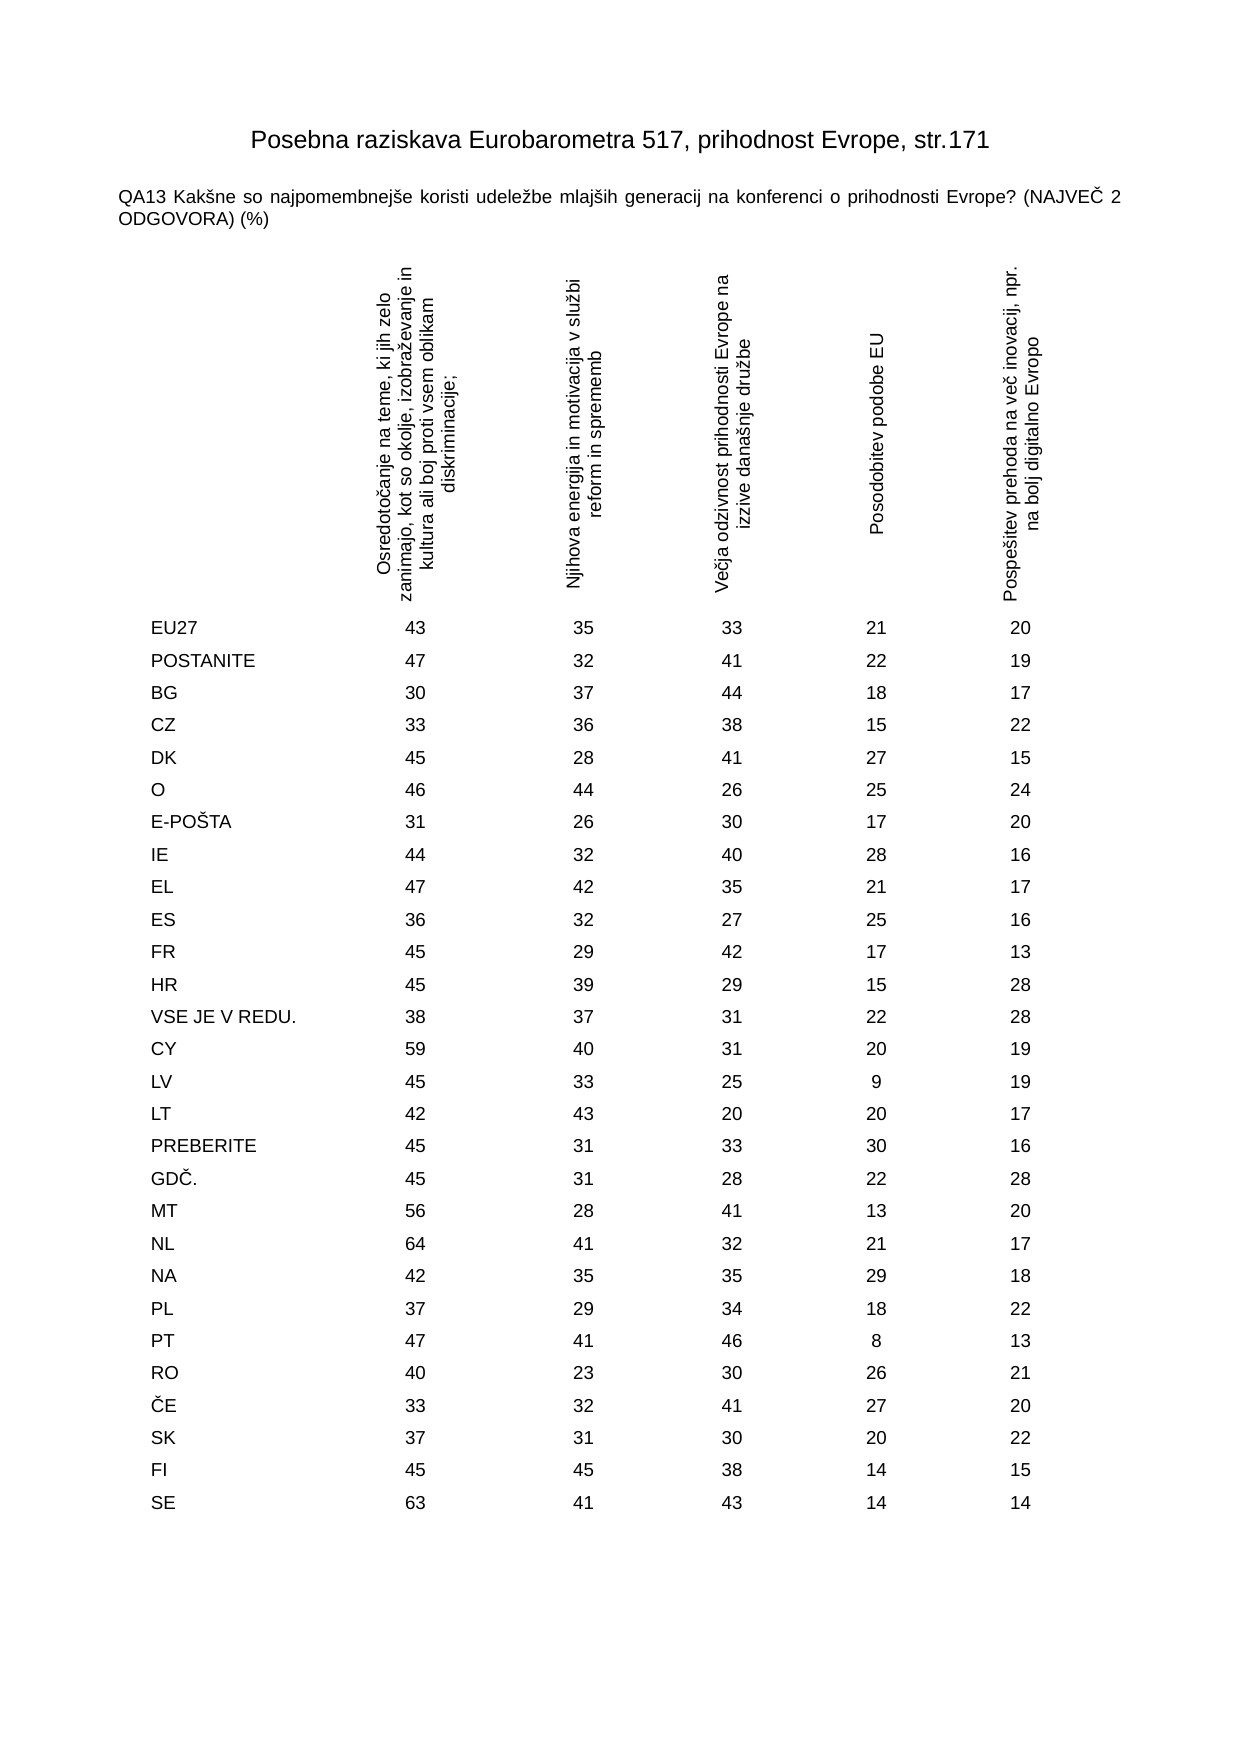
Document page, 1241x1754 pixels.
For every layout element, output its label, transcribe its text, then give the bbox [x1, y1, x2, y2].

table_cell 42 [507, 871, 660, 903]
table_header Večja odzivnost prihodnosti Evrope na izzive današnje družbe [660, 257, 804, 612]
table_cell 17 [804, 936, 948, 968]
table_cell 15 [948, 741, 1093, 773]
table_cell 13 [948, 1324, 1093, 1357]
table_cell 41 [660, 1389, 804, 1421]
table_cell 25 [804, 774, 948, 806]
table_cell 45 [324, 936, 507, 968]
table_cell 45 [324, 1454, 507, 1486]
table_cell 26 [660, 774, 804, 806]
table_cell 41 [660, 1195, 804, 1227]
table_cell 63 [324, 1486, 507, 1519]
table_cell 15 [948, 1454, 1093, 1486]
table_cell 31 [507, 1130, 660, 1162]
table_cell 45 [324, 1130, 507, 1162]
table_cell 44 [324, 838, 507, 871]
table_cell 45 [507, 1454, 660, 1486]
table_cell 32 [507, 644, 660, 676]
table_cell 42 [324, 1260, 507, 1292]
table_header [148, 257, 323, 612]
table_cell 28 [948, 1000, 1093, 1033]
table_cell 15 [804, 968, 948, 1000]
table_cell 20 [948, 1195, 1093, 1227]
table_cell 31 [324, 806, 507, 838]
table_cell 64 [324, 1227, 507, 1259]
table_cell 38 [660, 709, 804, 741]
table_header Posodobitev podobe EU [804, 257, 948, 612]
table_cell 43 [660, 1486, 804, 1519]
table_cell 21 [804, 1227, 948, 1259]
table_cell PT [148, 1324, 323, 1357]
table_cell CZ [148, 709, 323, 741]
table_cell 46 [324, 774, 507, 806]
table_cell 23 [507, 1357, 660, 1389]
table_cell 42 [324, 1098, 507, 1130]
table_cell 14 [804, 1486, 948, 1519]
table_cell 30 [660, 1421, 804, 1454]
table_cell 33 [324, 709, 507, 741]
table_cell 17 [948, 1098, 1093, 1130]
table_cell 22 [804, 1000, 948, 1033]
table_cell SE [148, 1486, 323, 1519]
table_cell 33 [660, 612, 804, 644]
table_cell PREBERITE [148, 1130, 323, 1162]
table_cell 16 [948, 903, 1093, 936]
table_cell 35 [507, 612, 660, 644]
table_cell 30 [804, 1130, 948, 1162]
table_cell 28 [804, 838, 948, 871]
table_cell EU27 [148, 612, 323, 644]
table_cell 34 [660, 1292, 804, 1324]
table_cell 38 [660, 1454, 804, 1486]
table_cell 19 [948, 1065, 1093, 1097]
table_cell 31 [507, 1421, 660, 1454]
table_cell CY [148, 1033, 323, 1065]
table_cell 32 [507, 838, 660, 871]
table_cell 20 [948, 612, 1093, 644]
table_cell 41 [660, 741, 804, 773]
table_cell 18 [804, 1292, 948, 1324]
table_cell 20 [804, 1098, 948, 1130]
table_cell 20 [660, 1098, 804, 1130]
table_cell 20 [948, 1389, 1093, 1421]
table_cell 33 [324, 1389, 507, 1421]
table_cell 42 [660, 936, 804, 968]
table_cell 45 [324, 968, 507, 1000]
table_cell 37 [324, 1292, 507, 1324]
table_cell 27 [660, 903, 804, 936]
table_cell FR [148, 936, 323, 968]
table_cell 41 [660, 644, 804, 676]
table_cell 31 [660, 1000, 804, 1033]
table_cell 32 [660, 1227, 804, 1259]
table_header Njihova energija in motivacija v službi reform in sprememb [507, 257, 660, 612]
table_cell 25 [660, 1065, 804, 1097]
table_cell 28 [948, 968, 1093, 1000]
table_cell SK [148, 1421, 323, 1454]
table_cell 32 [507, 1389, 660, 1421]
table_cell 32 [507, 903, 660, 936]
table_cell 40 [660, 838, 804, 871]
table_cell 13 [948, 936, 1093, 968]
table_cell 30 [324, 676, 507, 709]
table_cell 36 [324, 903, 507, 936]
table_cell EL [148, 871, 323, 903]
table_cell 19 [948, 644, 1093, 676]
table_cell 33 [660, 1130, 804, 1162]
table_cell 8 [804, 1324, 948, 1357]
table_cell 21 [948, 1357, 1093, 1389]
table_cell 18 [948, 1260, 1093, 1292]
table_cell 14 [804, 1454, 948, 1486]
table_cell HR [148, 968, 323, 1000]
table_header Pospešitev prehoda na več inovacij, npr. na bolj digitalno Evropo [948, 257, 1093, 612]
table_cell MT [148, 1195, 323, 1227]
table_cell BG [148, 676, 323, 709]
table_cell 21 [804, 612, 948, 644]
table_cell GDČ. [148, 1162, 323, 1195]
table_cell 22 [804, 1162, 948, 1195]
table_cell 20 [804, 1421, 948, 1454]
table_cell 33 [507, 1065, 660, 1097]
table_cell 35 [660, 1260, 804, 1292]
table_cell E-POŠTA [148, 806, 323, 838]
table_cell 16 [948, 838, 1093, 871]
table_cell 29 [507, 936, 660, 968]
table_cell 22 [948, 709, 1093, 741]
table_cell 26 [804, 1357, 948, 1389]
table_cell 41 [507, 1486, 660, 1519]
table_cell 20 [804, 1033, 948, 1065]
table_cell 16 [948, 1130, 1093, 1162]
table_cell 30 [660, 1357, 804, 1389]
table_cell 43 [507, 1098, 660, 1130]
table_cell FI [148, 1454, 323, 1486]
table_cell 45 [324, 1162, 507, 1195]
table_cell 28 [507, 741, 660, 773]
table_cell ČE [148, 1389, 323, 1421]
table_cell 37 [324, 1421, 507, 1454]
table_cell 44 [507, 774, 660, 806]
table_cell 22 [948, 1292, 1093, 1324]
table_cell 19 [948, 1033, 1093, 1065]
table_cell 18 [804, 676, 948, 709]
table_cell 45 [324, 1065, 507, 1097]
table_cell 41 [507, 1324, 660, 1357]
table_cell DK [148, 741, 323, 773]
table_cell 35 [507, 1260, 660, 1292]
table_cell 44 [660, 676, 804, 709]
table_cell 59 [324, 1033, 507, 1065]
table_cell 28 [507, 1195, 660, 1227]
table_cell NA [148, 1260, 323, 1292]
table_cell 9 [804, 1065, 948, 1097]
table_cell 31 [507, 1162, 660, 1195]
table_cell O [148, 774, 323, 806]
table_cell 41 [507, 1227, 660, 1259]
table_cell 35 [660, 871, 804, 903]
table_cell 17 [948, 1227, 1093, 1259]
table_cell 27 [804, 741, 948, 773]
table_cell 46 [660, 1324, 804, 1357]
table_cell VSE JE V REDU. [148, 1000, 323, 1033]
table_cell 37 [507, 676, 660, 709]
table_cell 29 [507, 1292, 660, 1324]
table_cell 38 [324, 1000, 507, 1033]
table_cell 36 [507, 709, 660, 741]
table_cell 14 [948, 1486, 1093, 1519]
table_cell 31 [660, 1033, 804, 1065]
table_cell 17 [948, 676, 1093, 709]
table_cell 37 [507, 1000, 660, 1033]
table_cell 47 [324, 644, 507, 676]
table_cell 26 [507, 806, 660, 838]
table_cell LV [148, 1065, 323, 1097]
table_cell ES [148, 903, 323, 936]
table_cell 21 [804, 871, 948, 903]
table_cell 28 [660, 1162, 804, 1195]
table_cell 39 [507, 968, 660, 1000]
table_cell 24 [948, 774, 1093, 806]
table_cell 25 [804, 903, 948, 936]
table_cell RO [148, 1357, 323, 1389]
table_cell 30 [660, 806, 804, 838]
table_cell 47 [324, 1324, 507, 1357]
table_cell 40 [507, 1033, 660, 1065]
table_cell 47 [324, 871, 507, 903]
table_cell 20 [948, 806, 1093, 838]
table_cell 29 [804, 1260, 948, 1292]
table_cell 40 [324, 1357, 507, 1389]
table_header Osredotočanje na teme, ki jih zelo zanimajo, kot so okolje, izobraževanje in kultura ali boj proti vsem oblikam diskriminacije; [324, 257, 507, 612]
table_cell LT [148, 1098, 323, 1130]
table_cell 45 [324, 741, 507, 773]
table_cell IE [148, 838, 323, 871]
table_cell 22 [804, 644, 948, 676]
table_cell 29 [660, 968, 804, 1000]
table_cell 22 [948, 1421, 1093, 1454]
table_cell PL [148, 1292, 323, 1324]
text QA13 Kakšne so najpomembnejše koristi udeležbe mlajših generacij na konferenci o prihodnosti Evrope? (NAJVEČ 2 ODGOVORA) (%) [118, 186, 1122, 229]
table_cell POSTANITE [148, 644, 323, 676]
table_cell 17 [804, 806, 948, 838]
table_cell 15 [804, 709, 948, 741]
table_cell 13 [804, 1195, 948, 1227]
table_cell 17 [948, 871, 1093, 903]
table_cell 28 [948, 1162, 1093, 1195]
table_cell NL [148, 1227, 323, 1259]
table_cell 43 [324, 612, 507, 644]
table_cell 27 [804, 1389, 948, 1421]
table_cell 56 [324, 1195, 507, 1227]
